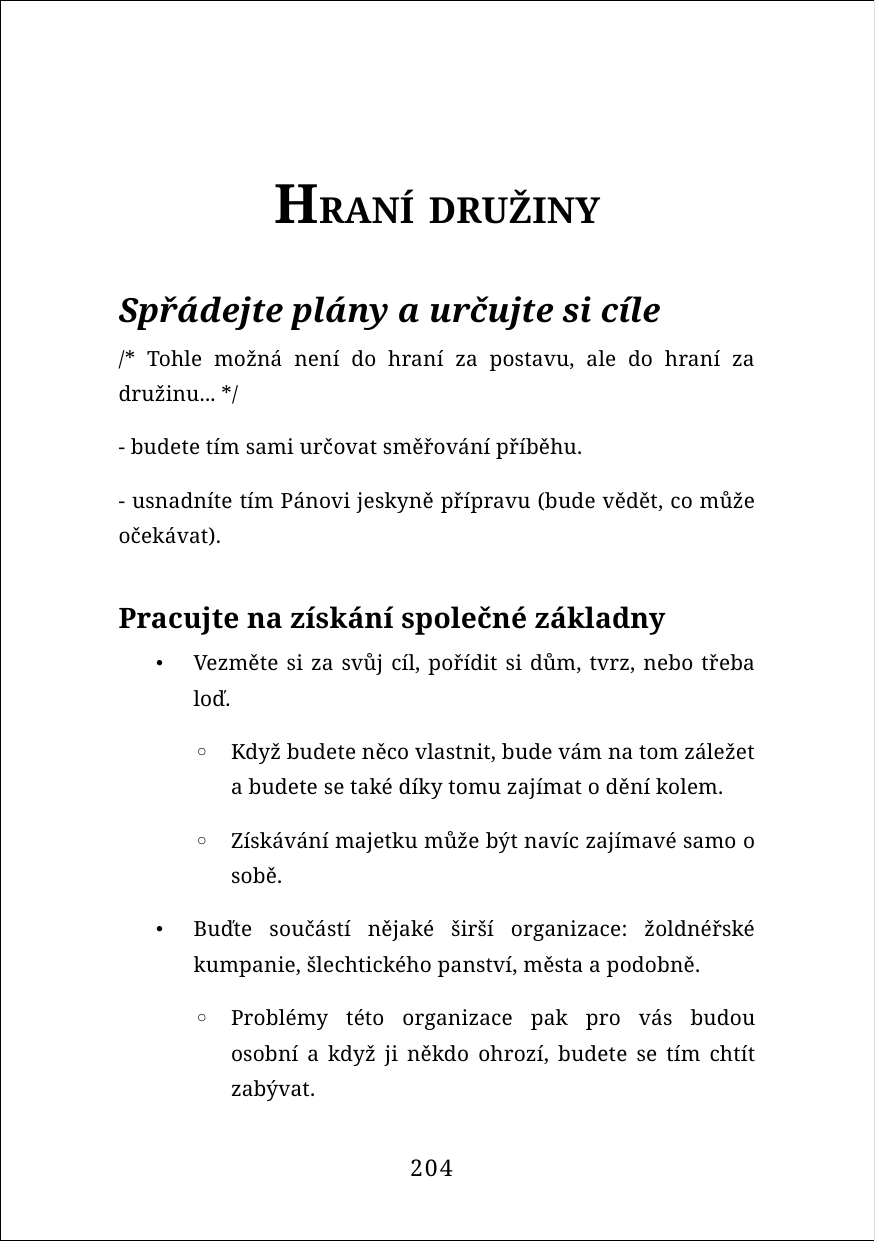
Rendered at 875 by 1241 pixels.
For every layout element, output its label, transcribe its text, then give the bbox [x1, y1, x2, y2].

subtitle Hraní družiny [118, 166, 756, 239]
list Buďte součástí nějaké širší organizace: žoldnéřské kumpanie, šlechtického panství, města a podobně. [156, 914, 756, 978]
list Získávání majetku může být navíc zajímavé samo o sobě. [193, 826, 756, 890]
subtitle Pracujte na získání společné základny [118, 598, 756, 636]
list Když budete něco vlastnit, bude vám na tom záležet a budete se také díky tomu zajímat o dění kolem. [193, 737, 756, 801]
text - usnadníte tím Pánovi jeskyně přípravu (bude vědět, co může očekávat). [118, 486, 756, 550]
list Vezměte si za svůj cíl, pořídit si dům, tvrz, nebo třeba loď. [156, 648, 756, 712]
list Problémy této organizace pak pro vás budou osobní a když ji někdo ohrozí, budete se tím chtít zabývat. [193, 1003, 756, 1103]
subtitle Spřádejte plány a určujte si cíle [118, 287, 756, 332]
text /* Tohle možná není do hraní za postavu, ale do hraní za družinu... */ [118, 344, 756, 408]
text - budete tím sami určovat směřování příběhu. [118, 432, 756, 461]
